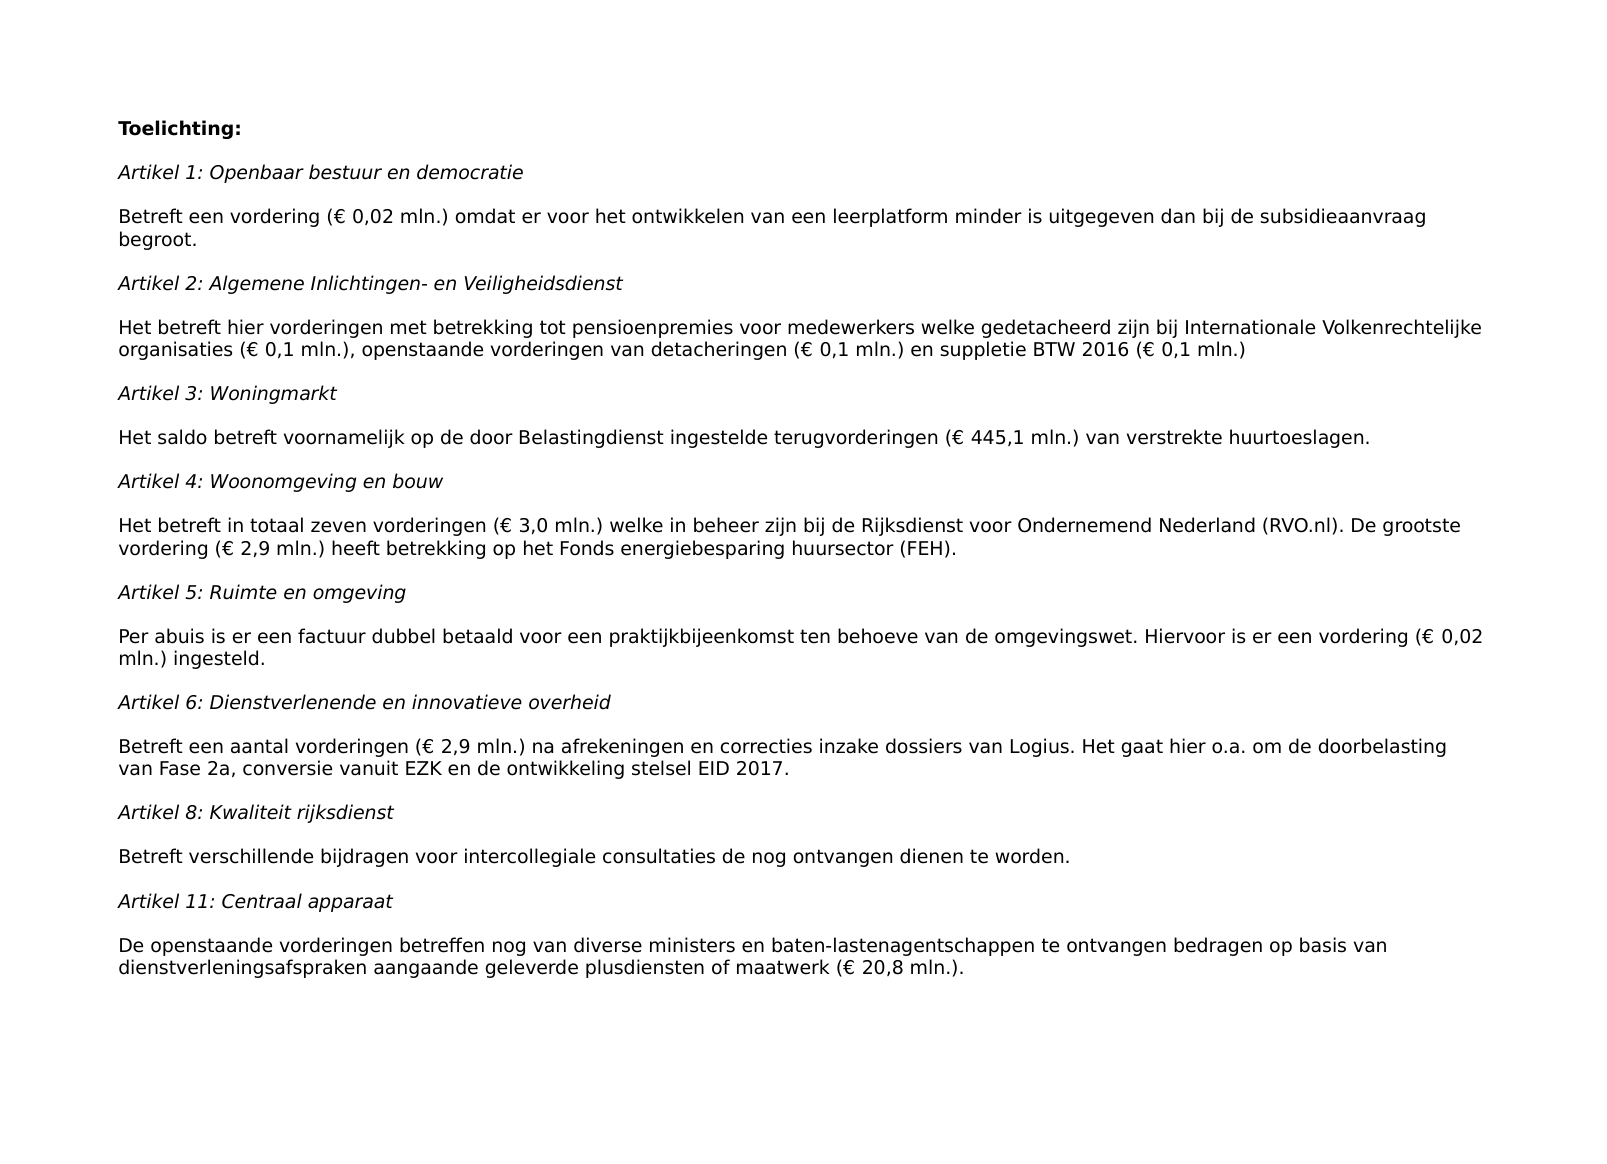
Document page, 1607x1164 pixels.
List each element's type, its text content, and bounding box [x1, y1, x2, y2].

text De openstaande vorderingen betreffen nog van diverse ministers en baten-lastenagentschappen te ontvangen bedragen op basis van dienstverleningsafspraken aangaande geleverde plusdiensten of maatwerk (€ 20,8 mln.). [118, 935, 1488, 979]
text Het saldo betreft voornamelijk op de door Belastingdienst ingestelde terugvorderingen (€ 445,1 mln.) van verstrekte huurtoeslagen. [118, 427, 1488, 449]
text Per abuis is er een factuur dubbel betaald voor een praktijkbijeenkomst ten behoeve van de omgevingswet. Hiervoor is er een vordering (€ 0,02 mln.) ingesteld. [118, 626, 1488, 670]
subtitle Artikel 5: Ruimte en omgeving [118, 582, 1488, 603]
subtitle Artikel 4: Woonomgeving en bouw [118, 471, 1488, 493]
text Betreft verschillende bijdragen voor intercollegiale consultaties de nog ontvangen dienen te worden. [118, 846, 1488, 868]
subtitle Artikel 8: Kwaliteit rijksdienst [118, 802, 1488, 824]
subtitle Artikel 1: Openbaar bestuur en democratie [118, 162, 1488, 184]
text Betreft een aantal vorderingen (€ 2,9 mln.) na afrekeningen en correcties inzake dossiers van Logius. Het gaat hier o.a. om de doorbelasting van Fase 2a, conversie vanuit EZK en de ontwikkeling stelsel EID 2017. [118, 736, 1488, 780]
text Het betreft hier vorderingen met betrekking tot pensioenpremies voor medewerkers welke gedetacheerd zijn bij Internationale Volkenrechtelijke organisaties (€ 0,1 mln.), openstaande vorderingen van detacheringen (€ 0,1 mln.) en suppletie BTW 2016 (€ 0,1 mln.) [118, 317, 1488, 361]
text Het betreft in totaal zeven vorderingen (€ 3,0 mln.) welke in beheer zijn bij de Rijksdienst voor Ondernemend Nederland (RVO.nl). De grootste vordering (€ 2,9 mln.) heeft betrekking op het Fonds energiebesparing huursector (FEH). [118, 515, 1488, 559]
subtitle Artikel 2: Algemene Inlichtingen- en Veiligheidsdienst [118, 273, 1488, 294]
text Betreft een vordering (€ 0,02 mln.) omdat er voor het ontwikkelen van een leerplatform minder is uitgegeven dan bij de subsidieaanvraag begroot. [118, 206, 1488, 250]
subtitle Artikel 6: Dienstverlenende en innovatieve overheid [118, 692, 1488, 714]
subtitle Artikel 11: Centraal apparaat [118, 891, 1488, 912]
subtitle Artikel 3: Woningmarkt [118, 383, 1488, 405]
subtitle Toelichting: [118, 118, 1488, 140]
